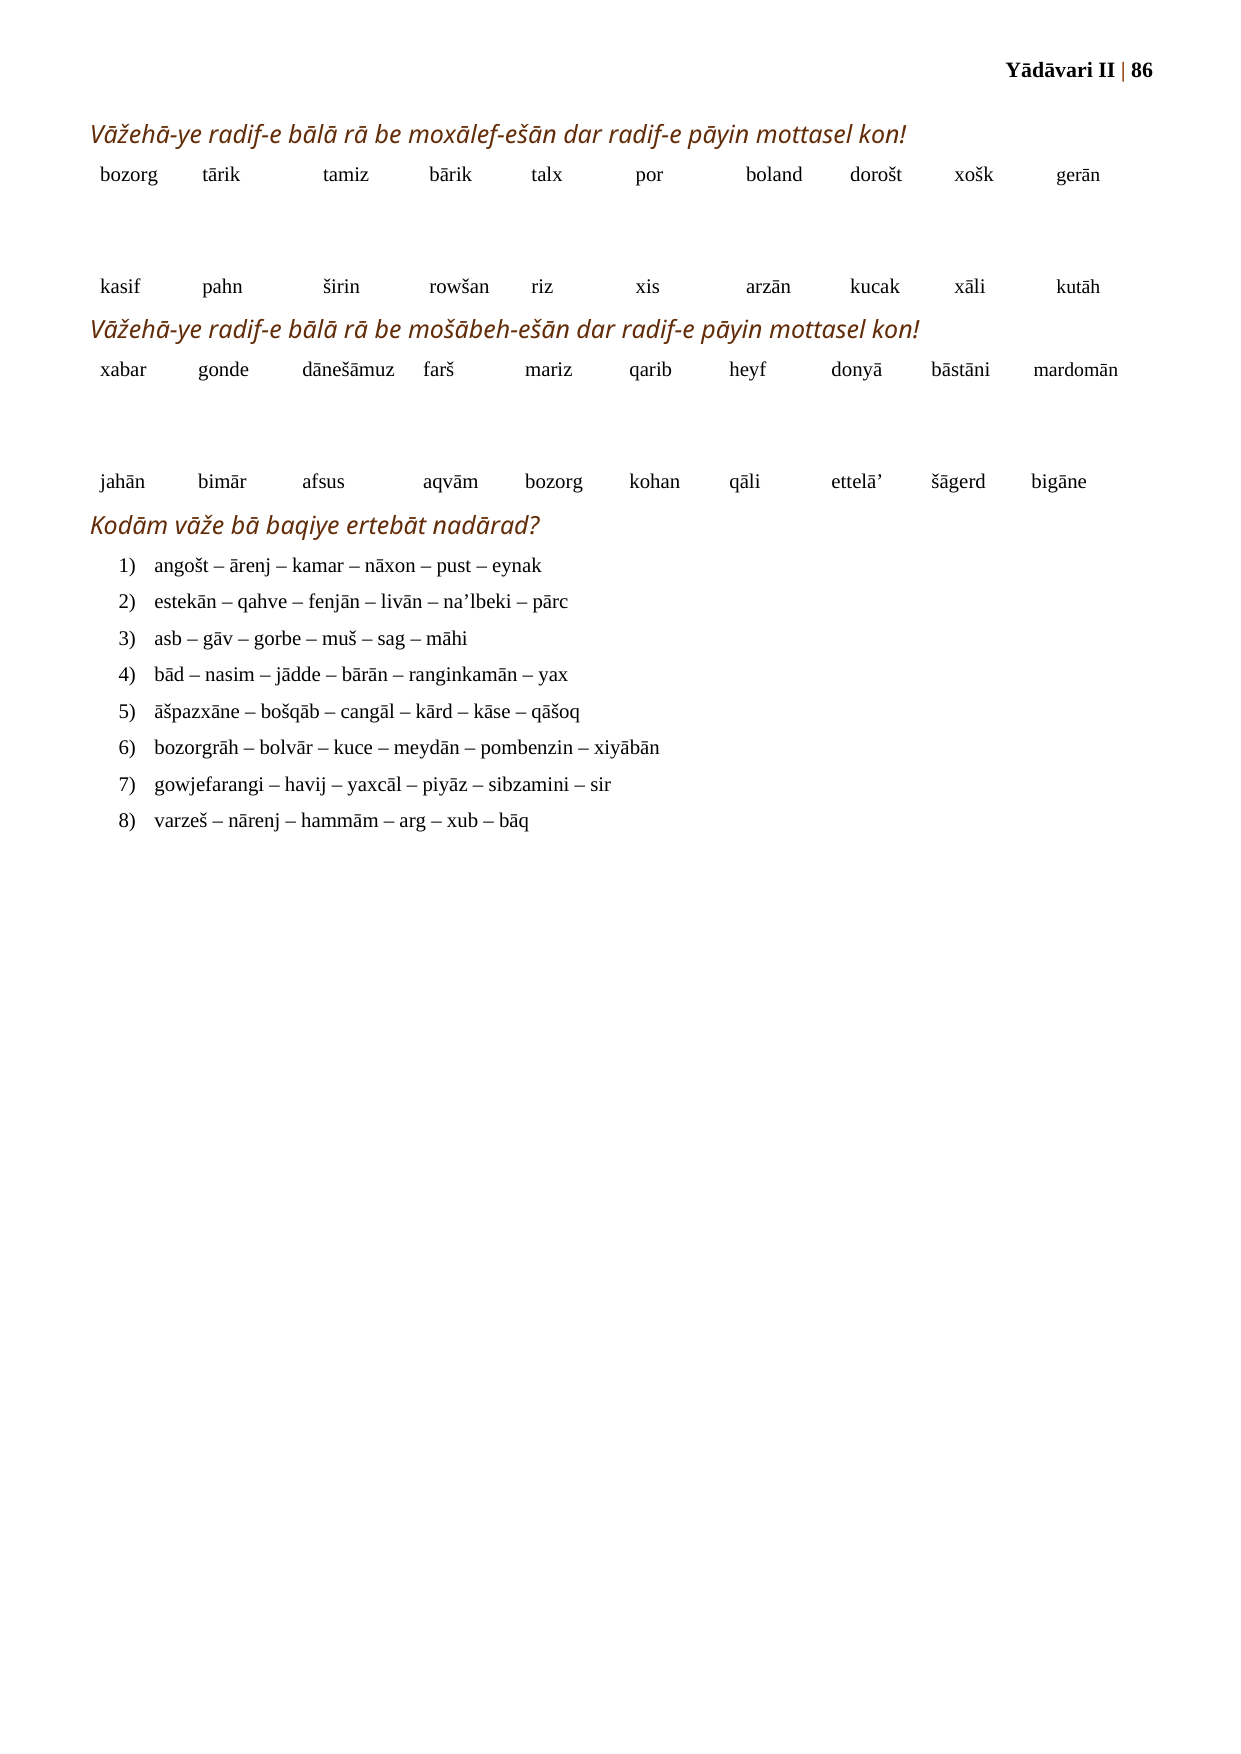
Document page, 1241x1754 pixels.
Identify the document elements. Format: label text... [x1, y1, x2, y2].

text jahān bimār afsus aqvām bozorg kohan qāli ettelā’ šāgerd bigāne [100, 469, 1153, 493]
list āšpazxāne – bošqāb – cangāl – kārd – kāse – qāšoq [118, 699, 1153, 723]
list asb – gāv – gorbe – muš – sag – māhi [118, 626, 1153, 650]
text kasif pahn širin rowšan riz xis arzān kucak xāli kutāh [100, 274, 1153, 298]
list bozorgrāh – bolvār – kuce – meydān – pombenzin – xiyābān [118, 735, 1153, 759]
text xabar gonde dānešāmuz farš mariz qarib heyf donyā bāstāni mardomān [100, 357, 1153, 381]
list angošt – ārenj – kamar – nāxon – pust – eynak [118, 553, 1153, 577]
list bād – nasim – jādde – bārān – ranginkamān – yax [118, 662, 1153, 686]
text Vāžehā‐ye radif‐e bālā rā be moxālef‐ešān dar radif‐e pāyin mottasel kon! [89, 116, 1153, 150]
list gowjefarangi – havij – yaxcāl – piyāz – sibzamini – sir [118, 772, 1153, 796]
list varzeš – nārenj – hammām – arg – xub – bāq [118, 808, 1153, 832]
text Vāžehā‐ye radif‐e bālā rā be mošābeh‐ešān dar radif‐e pāyin mottasel kon! [89, 312, 1153, 346]
text Kodām vāže bā baqiye ertebāt nadārad? [89, 507, 1153, 541]
list estekān – qahve – fenjān – livān – na’lbeki – pārc [118, 589, 1153, 613]
text Yādāvari II | 86 [89, 57, 1153, 82]
text bozorg tārik tamiz bārik talx por boland dorošt xošk gerān [100, 162, 1153, 186]
